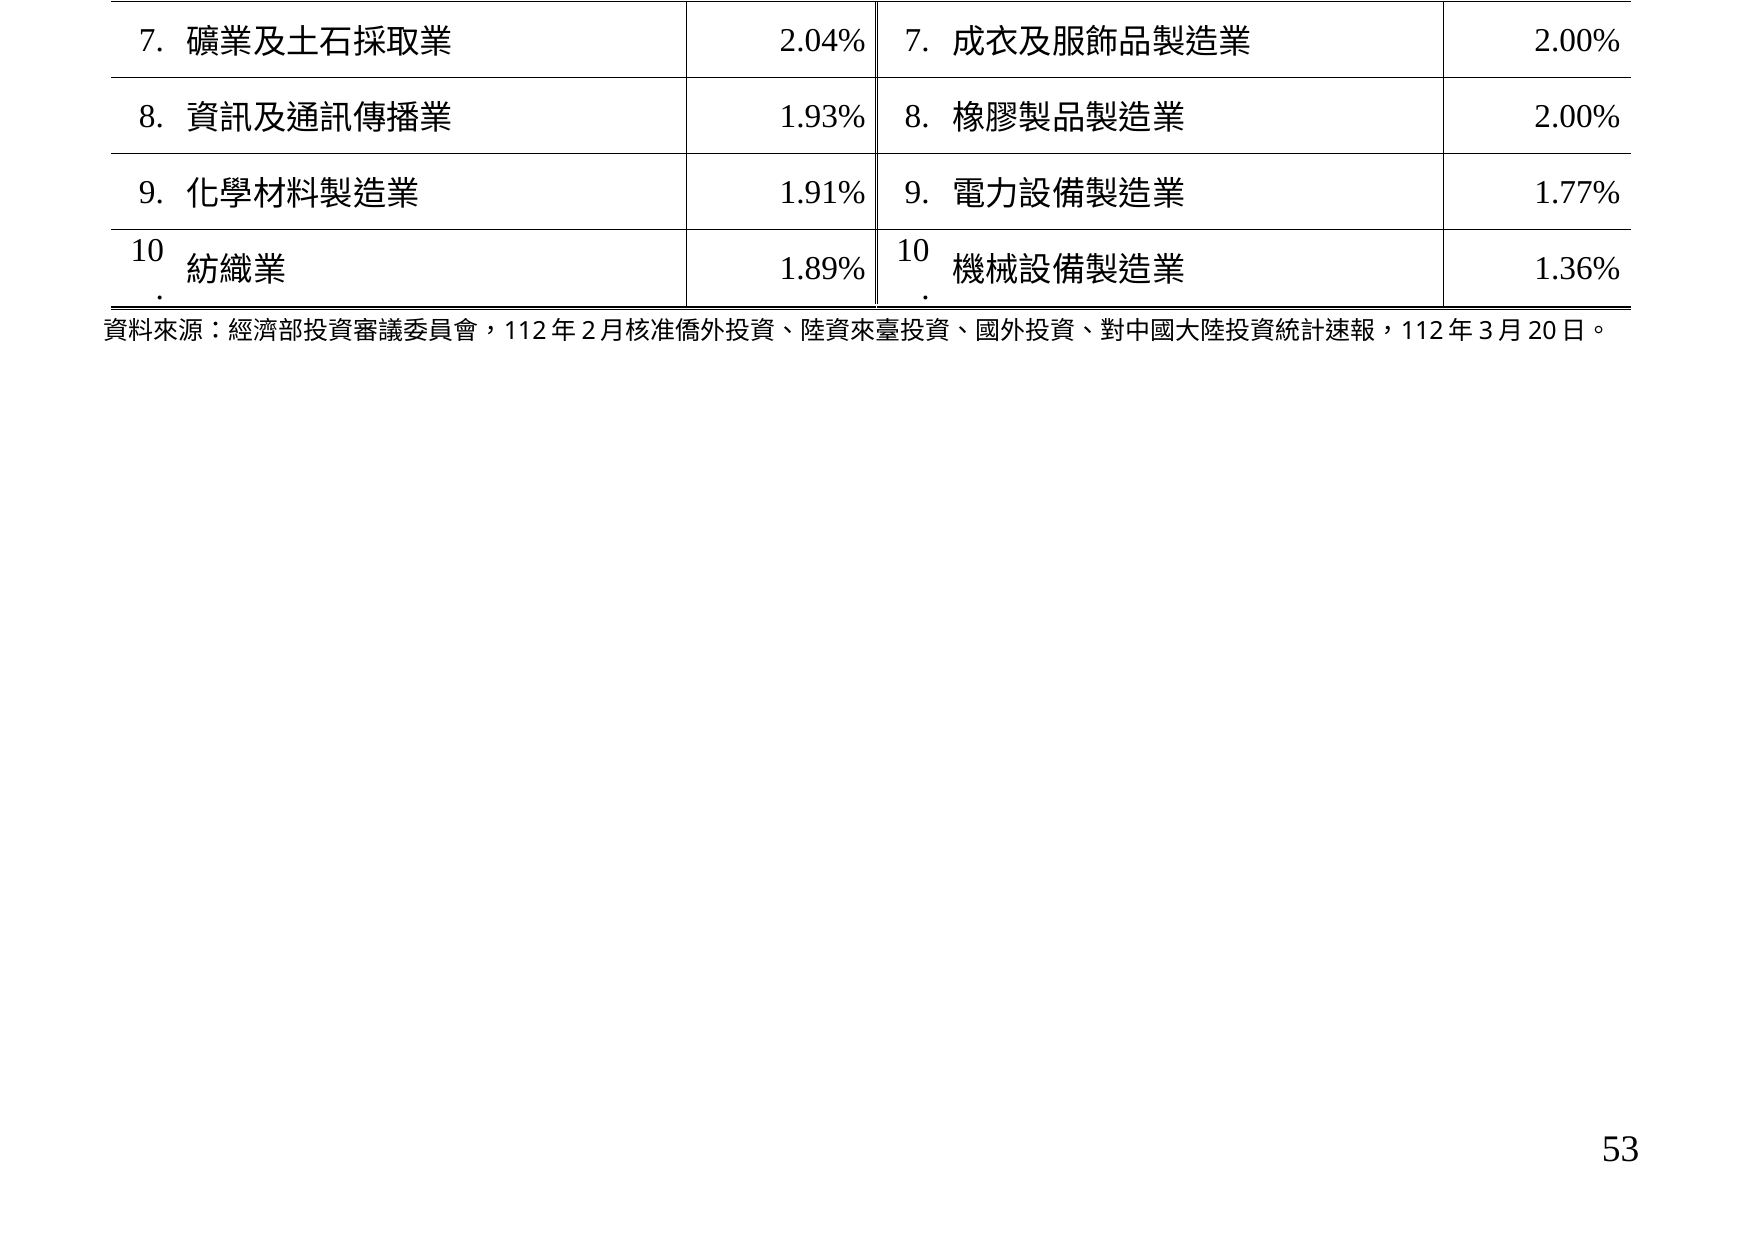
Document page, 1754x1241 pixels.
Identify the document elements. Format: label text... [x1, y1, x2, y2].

table_cell 1.93% [687, 78, 875, 153]
table_cell 紡織業 [175, 230, 686, 306]
table_cell 1.89% [687, 230, 877, 306]
table_cell 礦業及土石採取業 [175, 2, 686, 77]
table_cell 橡膠製品製造業 [941, 78, 1443, 153]
table_cell 10. [877, 230, 941, 306]
table_cell 9. [878, 154, 941, 229]
table_cell 8. [111, 78, 175, 153]
text 資料來源：經濟部投資審議委員會，112年2月核准僑外投資、陸資來臺投資、國外投資、對中國大陸投資統計速報，112年3月20日。 [103, 309, 1639, 347]
table_cell 成衣及服飾品製造業 [941, 2, 1443, 77]
table_cell 7. [878, 2, 941, 77]
table_cell 電力設備製造業 [941, 154, 1443, 229]
table_cell 7. [111, 2, 175, 77]
table_cell 8. [878, 78, 941, 153]
table_cell 10. [111, 230, 175, 306]
table_cell 2.00% [1444, 2, 1631, 77]
table_cell 1.77% [1444, 154, 1631, 229]
table_cell 機械設備製造業 [941, 230, 1443, 306]
table_cell 資訊及通訊傳播業 [175, 78, 686, 153]
table_cell 1.36% [1444, 230, 1631, 306]
table_cell 化學材料製造業 [175, 154, 686, 229]
table_cell 2.00% [1444, 78, 1631, 153]
table_cell 9. [111, 154, 175, 229]
table_cell 1.91% [687, 154, 875, 229]
table_cell 2.04% [687, 2, 875, 77]
